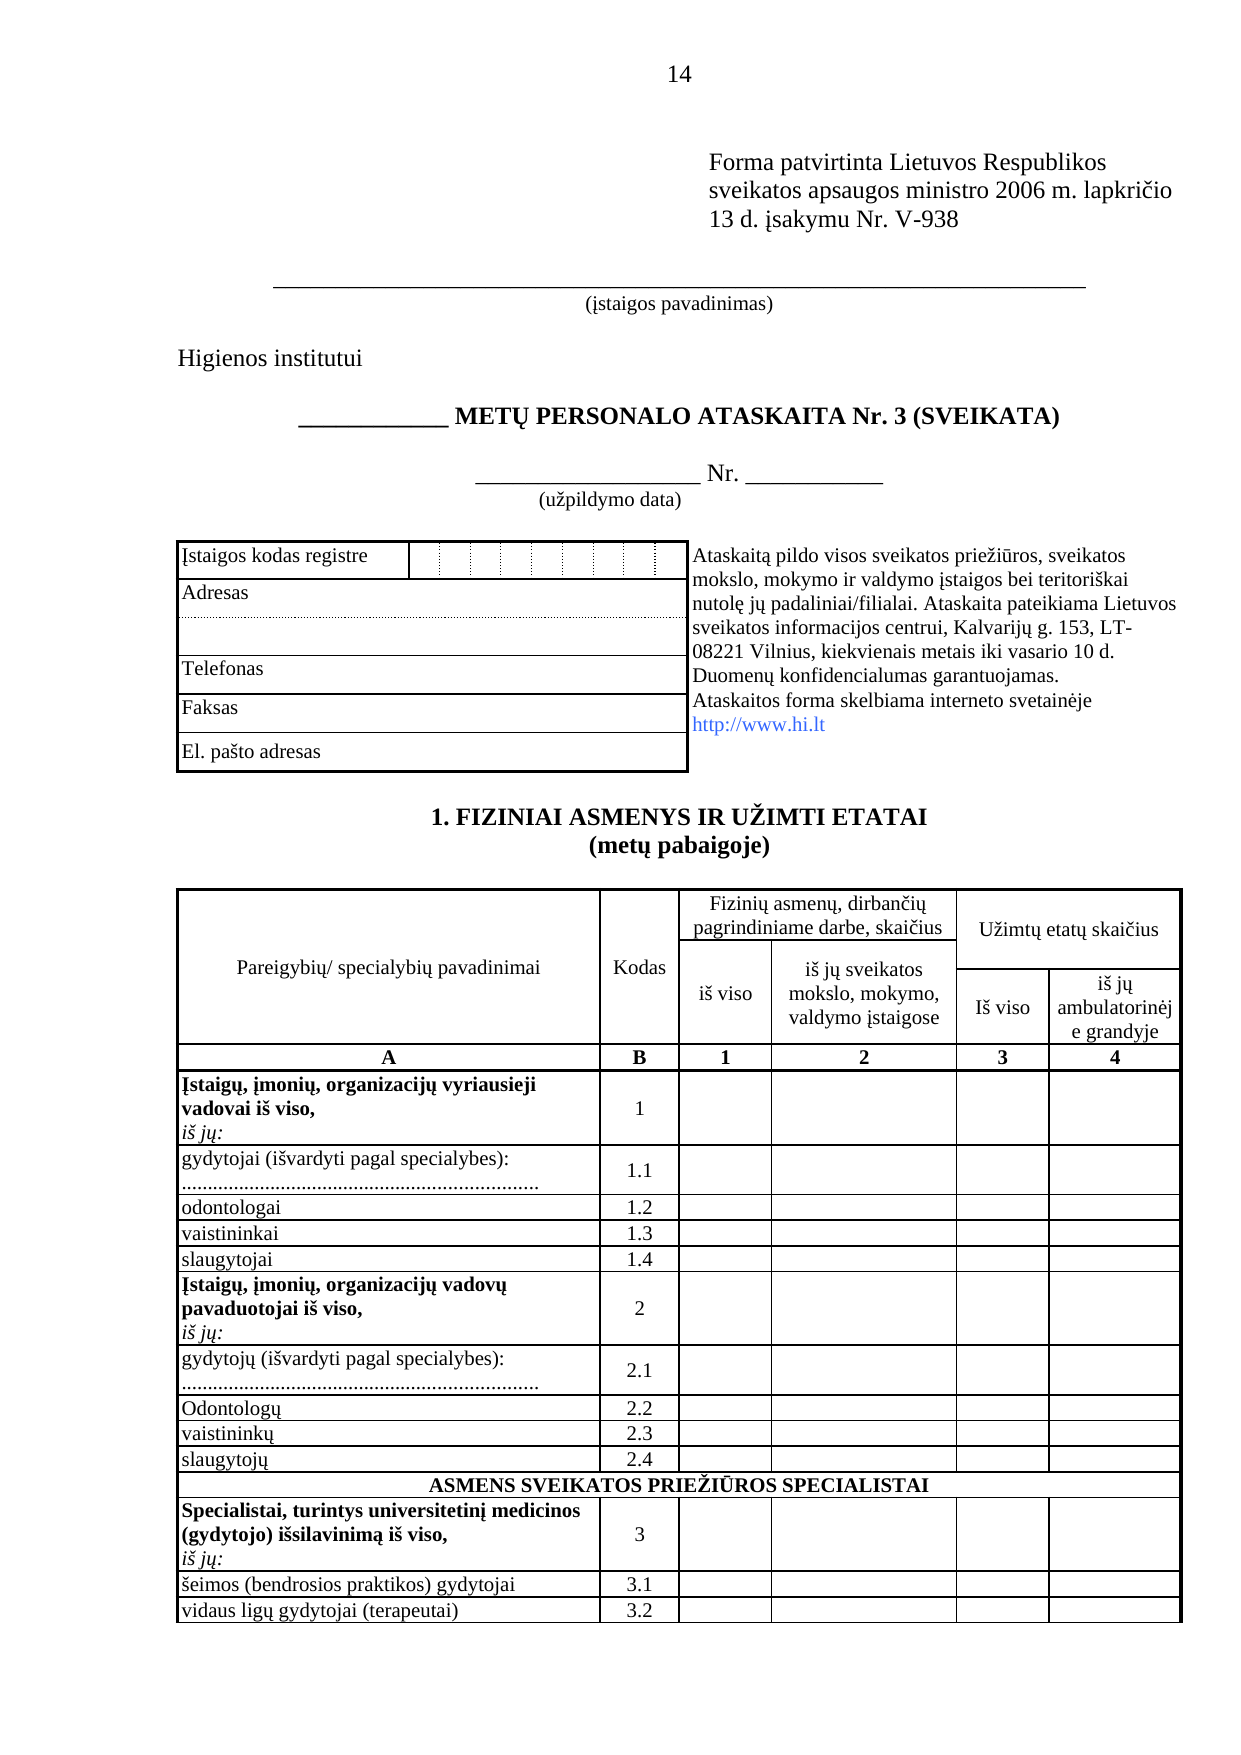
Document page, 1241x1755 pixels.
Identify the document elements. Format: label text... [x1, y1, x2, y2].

text __________________ Nr. ___________ [177, 458, 1181, 487]
table_cell [1050, 1146, 1179, 1194]
text (metų pabaigoje) [177, 830, 1181, 859]
table_cell slaugytojų [179, 1447, 599, 1471]
table_cell [1050, 1598, 1179, 1622]
table_cell [1050, 1421, 1179, 1445]
table_cell [1050, 1195, 1179, 1219]
table_header [500, 543, 531, 578]
table_header Ataskaitą pildo visos sveikatos priežiūros, sveikatos mokslo, mokymo ir valdymo įstaigos bei teritoriškai nutolę jų padaliniai/filialai. Ataskaita pateikiama Lietuvos sveikatos informacijos centrui, Kalvarijų g. 153, LT-08221 Vilnius, kiekvienais metais iki vasario 10 d. Duomenų konfidencialumas garantuojamas. Ataskaitos forma skelbiama interneto svetainėje http://www.hi.lt [689, 540, 1181, 770]
table_cell [680, 1346, 771, 1394]
table_cell Faksas [179, 695, 686, 731]
table_cell odontologai [179, 1195, 599, 1219]
table_cell A [179, 1045, 599, 1069]
table_header Kodas [601, 891, 678, 1043]
table_cell [1050, 1498, 1179, 1570]
table_cell gydytojų (išvardyti pagal specialybes): . [179, 1346, 599, 1394]
table_cell Odontologų [179, 1396, 599, 1420]
table_cell [772, 1572, 956, 1596]
table_cell [680, 1272, 771, 1344]
table_cell [680, 1498, 771, 1570]
table_cell [772, 1447, 956, 1471]
table_cell [1050, 1572, 1179, 1596]
table_cell [1050, 1447, 1179, 1471]
text _________________________________________________________________ [177, 262, 1181, 291]
table_cell [179, 617, 686, 655]
text 1. FIZINIAI ASMENYS IR UŽIMTI ETATAI [177, 802, 1181, 830]
table_cell [957, 1072, 1048, 1144]
table_cell iš jų sveikatos mokslo, mokymo, valdymo įstaigose [772, 941, 956, 1043]
table_cell 3.2 [601, 1598, 678, 1622]
table_cell Įstaigų, įmonių, organizacijų vadovų pavaduotojai iš viso, iš jų: [179, 1272, 599, 1344]
table_cell [957, 1247, 1048, 1271]
table_header [624, 543, 655, 578]
table_cell [772, 1195, 956, 1219]
table_cell [680, 1072, 771, 1144]
table_cell Telefonas [179, 656, 686, 693]
table_header [531, 543, 562, 578]
table_cell Specialistai, turintys universitetinį medicinos (gydytojo) išsilavinimą iš viso, iš jų: [179, 1498, 599, 1570]
table_cell [680, 1572, 771, 1596]
table_cell [680, 1221, 771, 1245]
table_header [440, 543, 470, 578]
table_cell [957, 1195, 1048, 1219]
table_header [410, 543, 439, 578]
table_cell [1050, 1072, 1179, 1144]
table_header Pareigybių/ specialybių pavadinimai [179, 891, 599, 1043]
table_cell [957, 1221, 1048, 1245]
table_cell [772, 1146, 956, 1194]
table_cell 3 [601, 1498, 678, 1570]
table_cell 2.2 [601, 1396, 678, 1420]
table_cell [1050, 1221, 1179, 1245]
table_cell Įstaigų, įmonių, organizacijų vyriausieji vadovai iš viso, iš jų: [179, 1072, 599, 1144]
table_cell [680, 1247, 771, 1271]
table_cell 3 [957, 1045, 1048, 1069]
table_cell [772, 1396, 956, 1420]
table_cell 4 [1050, 1045, 1179, 1069]
table_cell [772, 1498, 956, 1570]
table_header [470, 543, 500, 578]
table_cell [957, 1421, 1048, 1445]
table_header [593, 543, 624, 578]
table_cell Iš viso [957, 970, 1048, 1043]
table_cell 2.4 [601, 1447, 678, 1471]
text Higienos institutui [177, 343, 1181, 372]
table_cell [772, 1346, 956, 1394]
table_cell vidaus ligų gydytojai (terapeutai) [179, 1598, 599, 1622]
table_cell [680, 1421, 771, 1445]
text (įstaigos pavadinimas) [177, 291, 1181, 315]
table_cell [772, 1272, 956, 1344]
table_cell [772, 1072, 956, 1144]
table_cell [957, 1272, 1048, 1344]
table_cell [1050, 1247, 1179, 1271]
table_cell [1050, 1346, 1179, 1394]
table_cell B [601, 1045, 678, 1069]
table_cell 2 [601, 1272, 678, 1344]
table_cell [957, 1498, 1048, 1570]
table_cell Adresas [179, 580, 686, 617]
table_cell iš viso [680, 941, 771, 1043]
table_cell vaistininkų [179, 1421, 599, 1445]
table_cell 1.2 [601, 1195, 678, 1219]
table_cell gydytojai (išvardyti pagal specialybes): . [179, 1146, 599, 1194]
table_cell [772, 1247, 956, 1271]
table_cell [957, 1346, 1048, 1394]
table_cell [680, 1195, 771, 1219]
table_cell 2 [772, 1045, 956, 1069]
table_header [562, 543, 593, 578]
table_header Fizinių asmenų, dirbančių pagrindiniame darbe, skaičius [680, 891, 956, 939]
table_cell [772, 1421, 956, 1445]
table_cell [680, 1598, 771, 1622]
table_cell [1050, 1272, 1179, 1344]
table_cell slaugytojai [179, 1247, 599, 1271]
table_cell [957, 1572, 1048, 1596]
table_cell 3.1 [601, 1572, 678, 1596]
table_cell [1050, 1396, 1179, 1420]
table_cell ASMENS SVEIKATOS PRIEŽIŪROS SPECIALISTAI [179, 1473, 1179, 1497]
table_cell [680, 1396, 771, 1420]
table_header Įstaigos kodas registre [179, 543, 408, 578]
table_cell [680, 1447, 771, 1471]
table_cell [957, 1396, 1048, 1420]
table_header [655, 543, 686, 578]
table_cell iš jų ambulatorinėje grandyje [1050, 970, 1179, 1043]
table_cell 1.3 [601, 1221, 678, 1245]
text (užpildymo data) [465, 487, 1181, 511]
table_cell [680, 1146, 771, 1194]
table_cell vaistininkai [179, 1221, 599, 1245]
table_cell El. pašto adresas [179, 733, 686, 770]
table_cell 1.4 [601, 1247, 678, 1271]
table_cell 1.1 [601, 1146, 678, 1194]
table_header Užimtų etatų skaičius [957, 891, 1179, 968]
table_cell [957, 1146, 1048, 1194]
table_cell [957, 1598, 1048, 1622]
table_cell [772, 1598, 956, 1622]
table_cell 2.1 [601, 1346, 678, 1394]
table_cell [772, 1221, 956, 1245]
text Forma patvirtinta Lietuvos Respublikos sveikatos apsaugos ministro 2006 m. lapkričio 13 d. įsakymu Nr. V-938 [709, 147, 1181, 233]
table_cell šeimos (bendrosios praktikos) gydytojai [179, 1572, 599, 1596]
table_cell [957, 1447, 1048, 1471]
table_cell 2.3 [601, 1421, 678, 1445]
table_cell 1 [601, 1072, 678, 1144]
text ____________ METŲ PERSONALO ATASKAITA Nr. 3 (SVEIKATA) [177, 401, 1181, 430]
table_cell 1 [680, 1045, 771, 1069]
